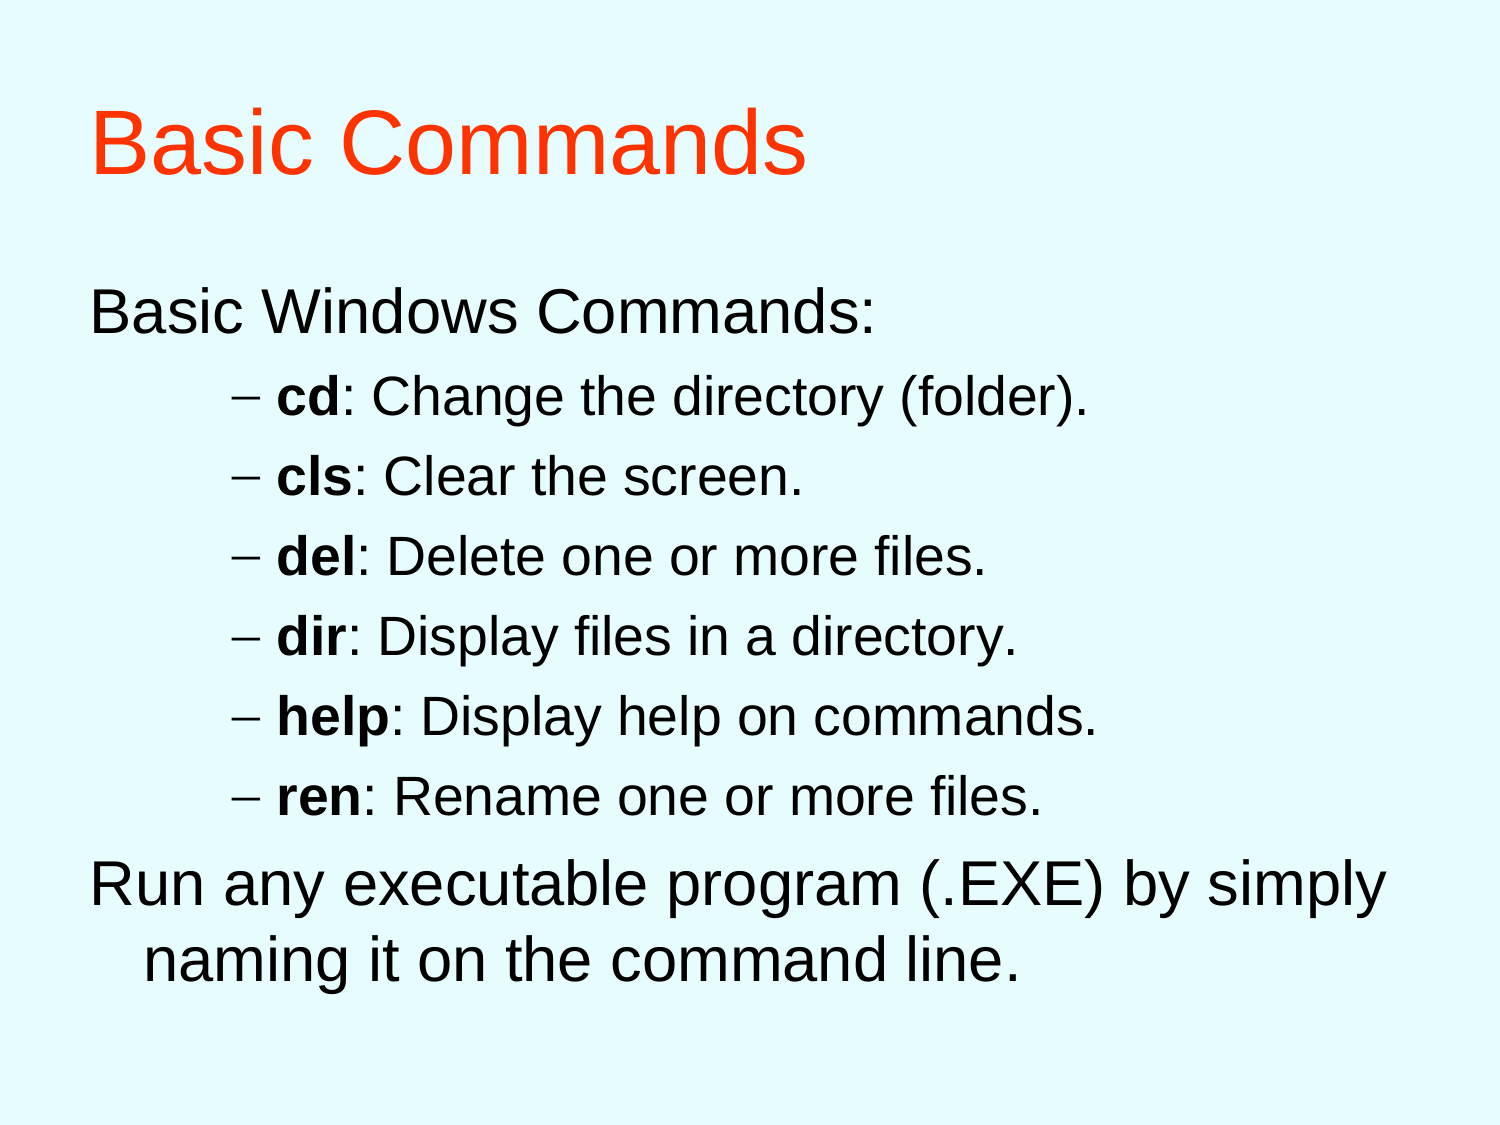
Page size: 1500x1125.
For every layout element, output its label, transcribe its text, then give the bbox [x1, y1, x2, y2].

list Basic Windows Commands: cd: Change the directory (folder). cls: Clear the screen. del: Delete one or more files. dir: Display files in a directory. help: Display help on commands. ren: Rename one or more files. Run any executable program (.EXE) by simply naming it on the command line. [75, 262, 1423, 1003]
title Basic Commands [75, 45, 1423, 231]
